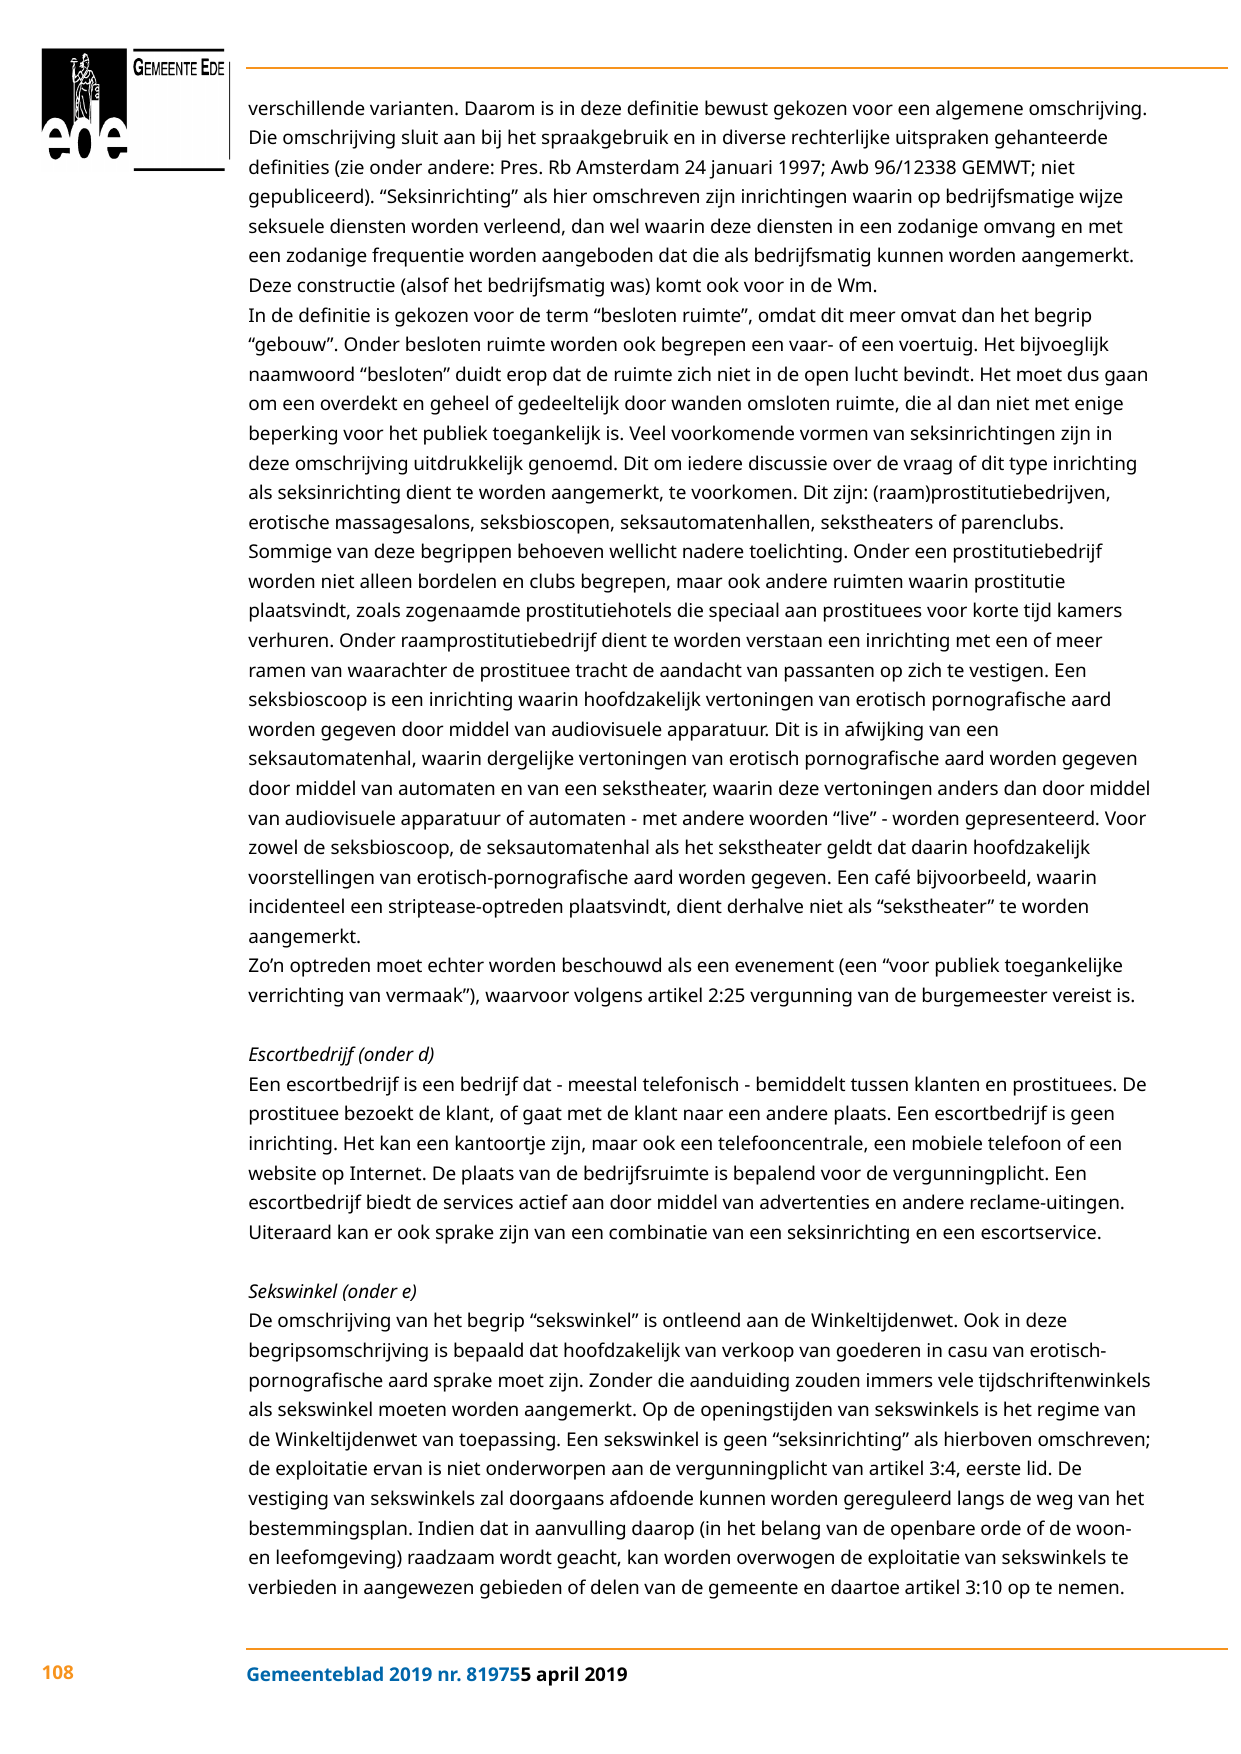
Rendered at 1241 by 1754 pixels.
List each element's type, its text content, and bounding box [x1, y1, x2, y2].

text verschillende varianten. Daarom is in deze definitie bewust gekozen voor een algemene omschrijving. Die omschrijving sluit aan bij het spraakgebruik en in diverse rechterlijke uitspraken gehanteerde definities (zie onder andere: Pres. Rb Amsterdam 24 januari 1997; Awb 96/12338 GEMWT; niet gepubliceerd). “Seksinrichting” als hier omschreven zijn inrichtingen waarin op bedrijfsmatige wijze seksuele diensten worden verleend, dan wel waarin deze diensten in een zodanige omvang en met een zodanige frequentie worden aangeboden dat die als bedrijfsmatig kunnen worden aangemerkt. Deze constructie (alsof het bedrijfsmatig was) komt ook voor in de Wm. [248, 95, 1152, 298]
text Een escortbedrijf is een bedrijf dat - meestal telefonisch - bemiddelt tussen klanten en prostituees. De prostituee bezoekt de klant, of gaat met de klant naar een andere plaats. Een escortbedrijf is geen inrichting. Het kan een kantoortje zijn, maar ook een telefooncentrale, een mobiele telefoon of een website op Internet. De plaats van de bedrijfsruimte is bepalend voor de vergunningplicht. Een escortbedrijf biedt de services actief aan door middel van advertenties en andere reclame-uitingen. Uiteraard kan er ook sprake zijn van een combinatie van een seksinrichting en een escortservice. [248, 1071, 1152, 1245]
picture [41, 47, 231, 172]
text In de definitie is gekozen voor de term “besloten ruimte”, omdat dit meer omvat dan het begrip “gebouw”. Onder besloten ruimte worden ook begrepen een vaar- of een voertuig. Het bijvoeglijk naamwoord “besloten” duidt erop dat de ruimte zich niet in de open lucht bevindt. Het moet dus gaan om een overdekt en geheel of gedeeltelijk door wanden omsloten ruimte, die al dan niet met enige beperking voor het publiek toegankelijk is. Veel voorkomende vormen van seksinrichtingen zijn in deze omschrijving uitdrukkelijk genoemd. Dit om iedere discussie over de vraag of dit type inrichting als seksinrichting dient te worden aangemerkt, te voorkomen. Dit zijn: (raam)prostitutiebedrijven, erotische massagesalons, seksbioscopen, seksautomatenhallen, sekstheaters of parenclubs. Sommige van deze begrippen behoeven wellicht nadere toelichting. Onder een prostitutiebedrijf worden niet alleen bordelen en clubs begrepen, maar ook andere ruimten waarin prostitutie plaatsvindt, zoals zogenaamde prostitutiehotels die speciaal aan prostituees voor korte tijd kamers verhuren. Onder raamprostitutiebedrijf dient te worden verstaan een inrichting met een of meer ramen van waarachter de prostituee tracht de aandacht van passanten op zich te vestigen. Een seksbioscoop is een inrichting waarin hoofdzakelijk vertoningen van erotisch pornografische aard worden gegeven door middel van audiovisuele apparatuur. Dit is in afwijking van een seksautomatenhal, waarin dergelijke vertoningen van erotisch pornografische aard worden gegeven door middel van automaten en van een sekstheater, waarin deze vertoningen anders dan door middel van audiovisuele apparatuur of automaten - met andere woorden “live” - worden gepresenteerd. Voor zowel de seksbioscoop, de seksautomatenhal als het sekstheater geldt dat daarin hoofdzakelijk voorstellingen van erotisch-pornografische aard worden gegeven. Een café bijvoorbeeld, waarin incidenteel een striptease-optreden plaatsvindt, dient derhalve niet als “sekstheater” te worden aangemerkt. [248, 302, 1152, 949]
text De omschrijving van het begrip “sekswinkel” is ontleend aan de Winkeltijdenwet. Ook in deze begripsomschrijving is bepaald dat hoofdzakelijk van verkoop van goederen in casu van erotisch-pornografische aard sprake moet zijn. Zonder die aanduiding zouden immers vele tijdschriftenwinkels als sekswinkel moeten worden aangemerkt. Op de openingstijden van sekswinkels is het regime van de Winkeltijdenwet van toepassing. Een sekswinkel is geen “seksinrichting” als hierboven omschreven; de exploitatie ervan is niet onderworpen aan de vergunningplicht van artikel 3:4, eerste lid. De vestiging van sekswinkels zal doorgaans afdoende kunnen worden gereguleerd langs de weg van het bestemmingsplan. Indien dat in aanvulling daarop (in het belang van de openbare orde of de woon- en leefomgeving) raadzaam wordt geacht, kan worden overwogen de exploitatie van sekswinkels te verbieden in aangewezen gebieden of delen van de gemeente en daartoe artikel 3:10 op te nemen. [248, 1308, 1152, 1600]
text Sekswinkel (onder e) [248, 1278, 1152, 1304]
text Escortbedrijf (onder d) [248, 1041, 1152, 1067]
text Zo’n optreden moet echter worden beschouwd als een evenement (een “voor publiek toegankelijke verrichting van vermaak”), waarvoor volgens artikel 2:25 vergunning van de burgemeester vereist is. [248, 953, 1152, 1008]
